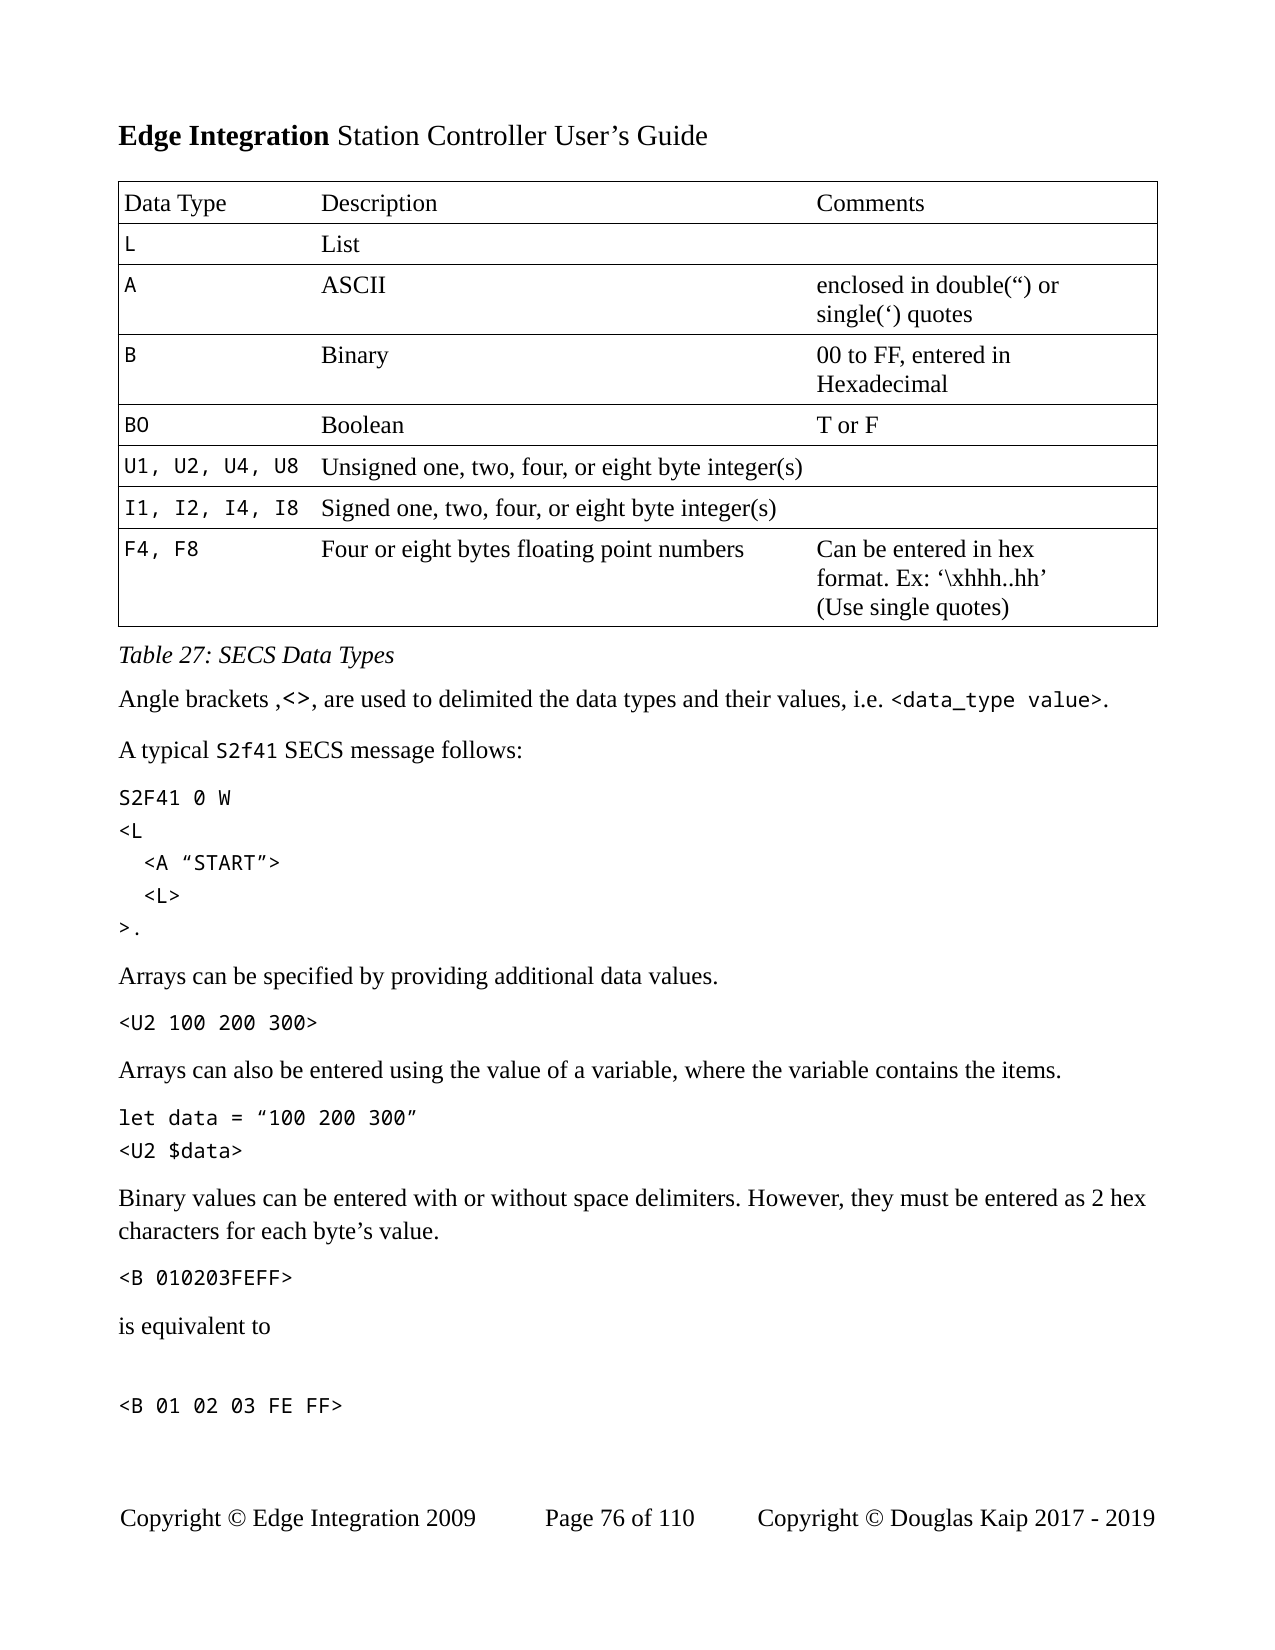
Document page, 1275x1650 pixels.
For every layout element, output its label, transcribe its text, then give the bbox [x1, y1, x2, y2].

table_cell Signed one, two, four, or eight byte integer(s) [315, 487, 811, 527]
text let data = “100 200 300” <U2 $data> [118, 1103, 1157, 1164]
table_cell F4, F8 [119, 529, 315, 626]
table_cell [811, 224, 1157, 264]
table_cell BO [119, 405, 315, 445]
table_cell enclosed in double(“) or single(‘) quotes [811, 265, 1157, 334]
text Binary values can be entered with or without space delimiters. However, they must be entered as 2 hex characters for each byte’s value. [118, 1183, 1157, 1245]
table_cell A [119, 265, 315, 334]
table_cell Binary [315, 335, 811, 404]
text Arrays can also be entered using the value of a variable, where the variable contains the items. [118, 1056, 1157, 1084]
table_cell B [119, 335, 315, 404]
table_cell I1, I2, I4, I8 [119, 487, 315, 527]
table_header Comments [811, 182, 1157, 222]
table_cell List [315, 224, 811, 264]
table_cell Unsigned one, two, four, or eight byte integer(s) [315, 446, 811, 486]
table_cell L [119, 224, 315, 264]
text Angle brackets ,<>, are used to delimited the data types and their values, i.e. <data_type value>. [118, 681, 1157, 715]
table_cell Boolean [315, 405, 811, 445]
text <B 010203FEFF> [118, 1263, 1157, 1292]
table_cell Can be entered in hex format. Ex: ‘\xhhh..hh’ (Use single quotes) [811, 529, 1157, 626]
table_cell U1, U2, U4, U8 [119, 446, 315, 486]
table_header Data Type [119, 182, 315, 222]
text S2F41 0 W <L <A “START”> <L> >. [118, 783, 1157, 942]
text is equivalent to [118, 1311, 1157, 1339]
table_cell T or F [811, 405, 1157, 445]
text <U2 100 200 300> [118, 1008, 1157, 1037]
text <B 01 02 03 FE FF> [118, 1358, 1157, 1419]
table_cell [811, 446, 1157, 486]
table_cell ASCII [315, 265, 811, 334]
text Table 27: SECS Data Types [118, 640, 1157, 668]
table_cell Four or eight bytes floating point numbers [315, 529, 811, 626]
text Arrays can be specified by providing additional data values. [118, 961, 1157, 989]
table_cell 00 to FF, entered in Hexadecimal [811, 335, 1157, 404]
table_header Description [315, 182, 811, 222]
text A typical S2f41 SECS message follows: [118, 735, 1157, 764]
table_cell [811, 487, 1157, 527]
